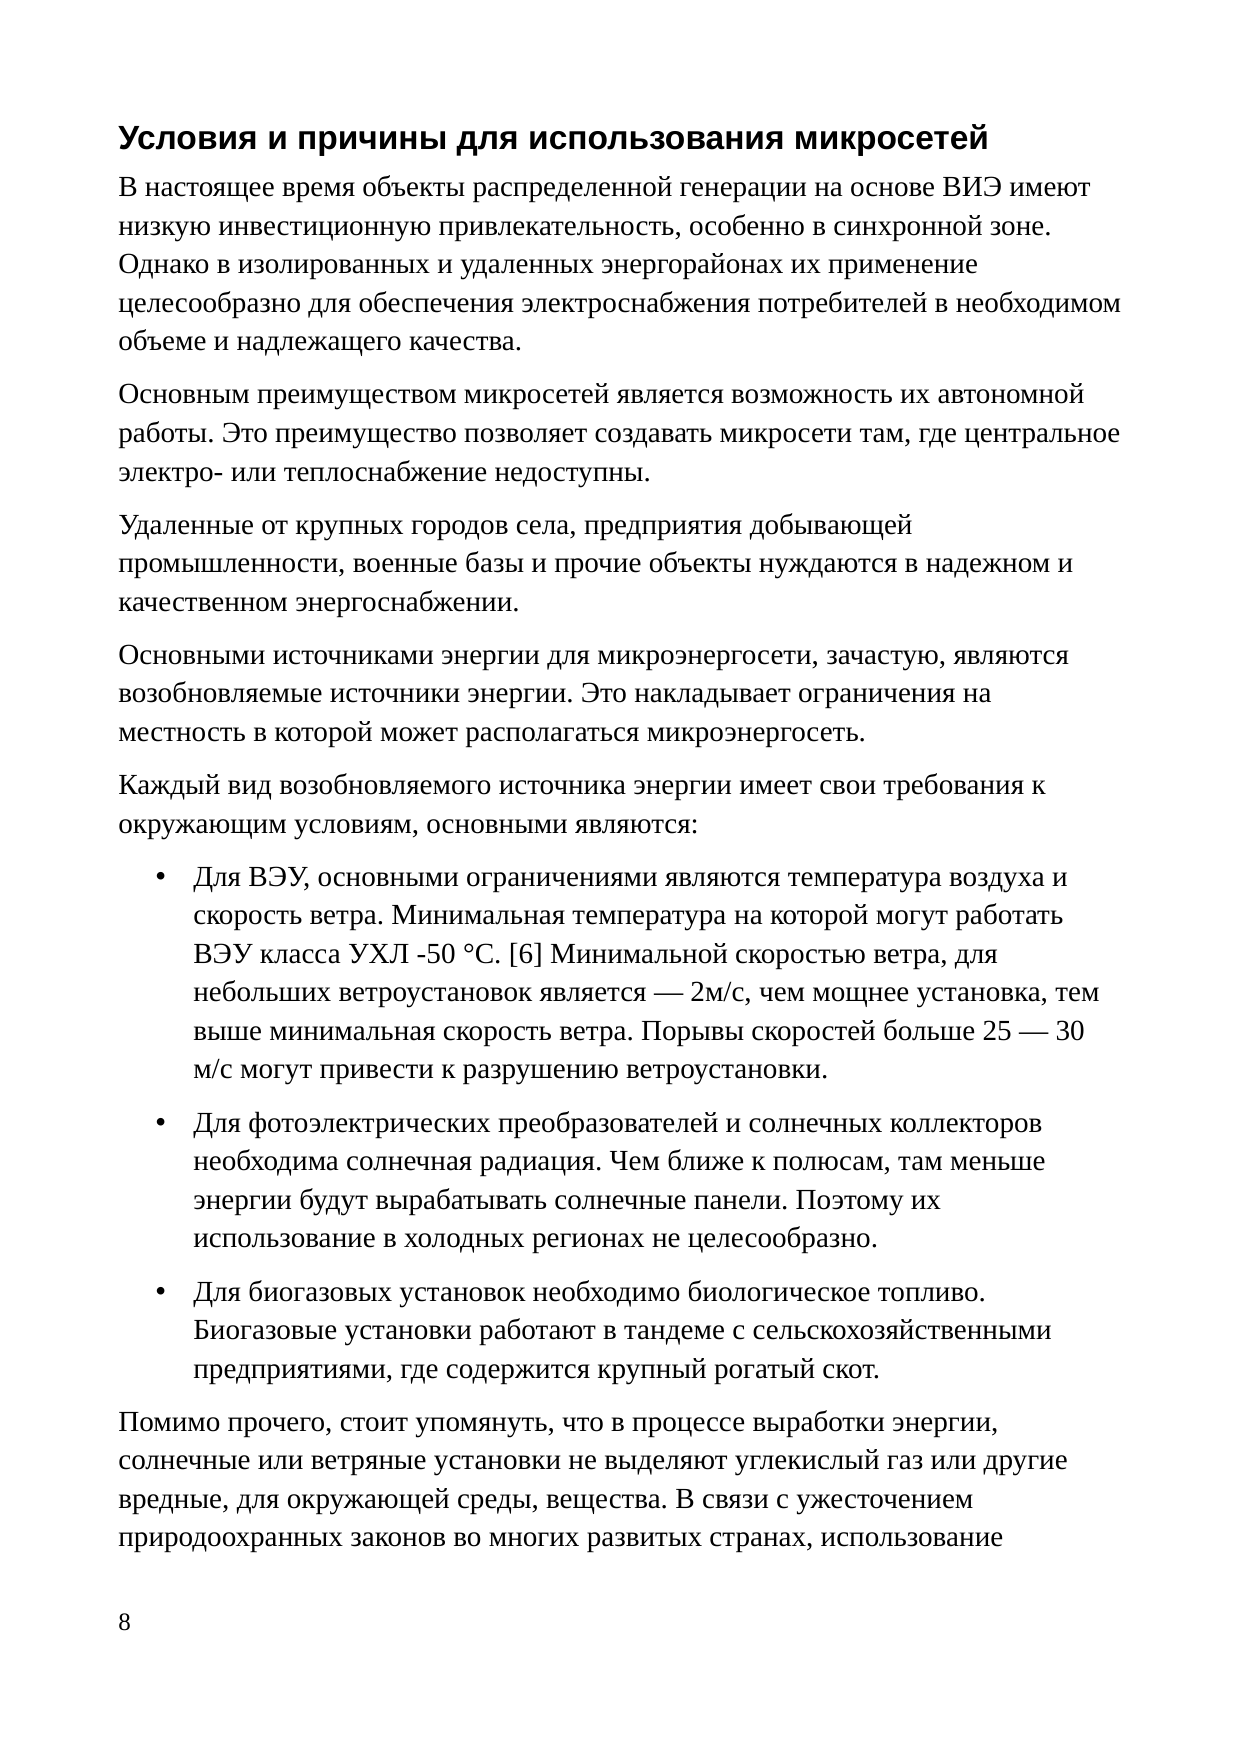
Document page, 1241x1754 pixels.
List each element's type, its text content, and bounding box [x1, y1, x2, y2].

text Помимо прочего, стоит упомянуть, что в процессе выработки энергии, солнечные или ветряные установки не выделяют углекислый газ или другие вредные, для окружающей среды, вещества. В связи с ужесточением природоохранных законов во многих развитых странах, использование [118, 1404, 1122, 1553]
text Удаленные от крупных городов села, предприятия добывающей промышленности, военные базы и прочие объекты нуждаются в надежном и качественном энергоснабжении. [118, 507, 1122, 617]
list Для биогазовых установок необходимо биологическое топливо. Биогазовые установки работают в тандеме с сельскохозяйственными предприятиями, где содержится крупный рогатый скот. [156, 1274, 1122, 1384]
subtitle Условия и причины для использования микросетей [118, 118, 1122, 157]
list Для фотоэлектрических преобразователей и солнечных коллекторов необходима солнечная радиация. Чем ближе к полюсам, там меньше энергии будут вырабатывать солнечные панели. Поэтому их использование в холодных регионах не целесообразно. [156, 1105, 1122, 1254]
text Основными источниками энергии для микроэнергосети, зачастую, являются возобновляемые источники энергии. Это накладывает ограничения на местность в которой может располагаться микроэнергосеть. [118, 637, 1122, 748]
text Каждый вид возобновляемого источника энергии имеет свои требования к окружающим условиям, основными являются: [118, 767, 1122, 839]
list Для ВЭУ, основными ограничениями являются температура воздуха и скорость ветра. Минимальная температура на которой могут работать ВЭУ класса УХЛ -50 °C. [6] Минимальной скоростью ветра, для небольших ветроустановок является — 2м/с, чем мощнее установка, тем выше минимальная скорость ветра. Порывы скоростей больше 25 — 30 м/с могут привести к разрушению ветроустановки. [156, 859, 1122, 1085]
text Основным преимуществом микросетей является возможность их автономной работы. Это преимущество позволяет создавать микросети там, где центральное электро- или теплоснабжение недоступны. [118, 377, 1122, 487]
text В настоящее время объекты распределенной генерации на основе ВИЭ имеют низкую инвестиционную привлекательность, особенно в синхронной зоне. Однако в изолированных и удаленных энергорайонах их применение целесообразно для обеспечения электроснабжения потребителей в необходимом объеме и надлежащего качества. [118, 169, 1122, 357]
